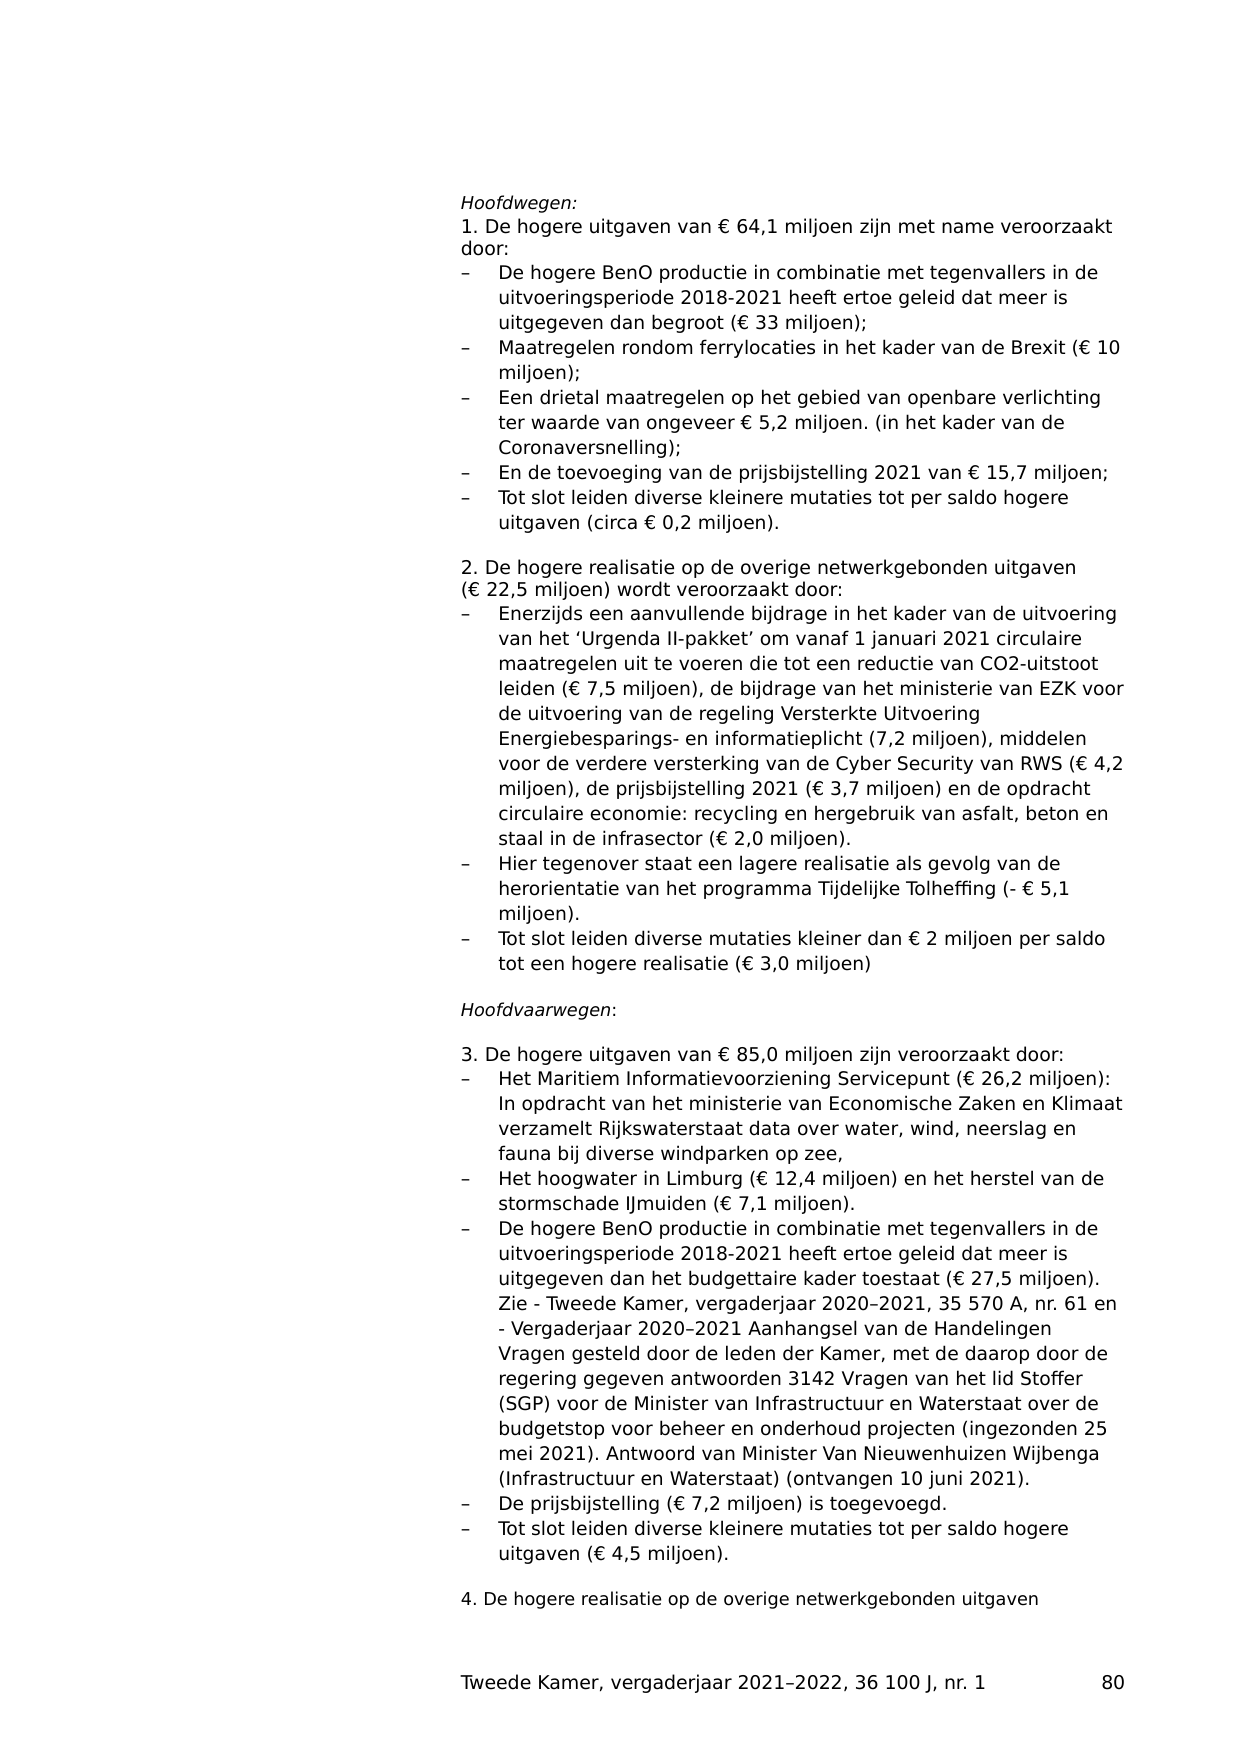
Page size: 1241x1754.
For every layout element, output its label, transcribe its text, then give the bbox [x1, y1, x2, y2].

list Maatregelen rondom ferrylocaties in het kader van de Brexit (€ 10 miljoen); [461, 335, 1125, 385]
list Hier tegenover staat een lagere realisatie als gevolg van de herorientatie van het programma Tijdelijke Tolheffing (- € 5,1 miljoen). [461, 851, 1125, 926]
text 1. De hogere uitgaven van € 64,1 miljoen zijn met name veroorzaakt door: [461, 216, 1125, 260]
list En de toevoeging van de prijsbijstelling 2021 van € 15,7 miljoen; [461, 460, 1125, 485]
list Het Maritiem Informatievoorziening Servicepunt (€ 26,2 miljoen): In opdracht van het ministerie van Economische Zaken en Klimaat verzamelt Rijkswaterstaat data over water, wind, neerslag en fauna bij diverse windparken op zee, [461, 1065, 1125, 1165]
text 3. De hogere uitgaven van € 85,0 miljoen zijn veroorzaakt door: [461, 1043, 1125, 1065]
list De hogere BenO productie in combinatie met tegenvallers in de uitvoeringsperiode 2018-2021 heeft ertoe geleid dat meer is uitgegeven dan het budgettaire kader toestaat (€ 27,5 miljoen). Zie - Tweede Kamer, vergaderjaar 2020–2021, 35 570 A, nr. 61 en - Vergaderjaar 2020–2021 Aanhangsel van de Handelingen Vragen gesteld door de leden der Kamer, met de daarop door de regering gegeven antwoorden 3142 Vragen van het lid Stoffer (SGP) voor de Minister van Infrastructuur en Waterstaat over de budgetstop voor beheer en onderhoud projecten (ingezonden 25 mei 2021). Antwoord van Minister Van Nieuwenhuizen Wijbenga (Infrastructuur en Waterstaat) (ontvangen 10 juni 2021). [461, 1215, 1125, 1490]
list Het hoogwater in Limburg (€ 12,4 miljoen) en het herstel van de stormschade IJmuiden (€ 7,1 miljoen). [461, 1165, 1125, 1215]
list Enerzijds een aanvullende bijdrage in het kader van de uitvoering van het ‘Urgenda II-pakket’ om vanaf 1 januari 2021 circulaire maatregelen uit te voeren die tot een reductie van CO2-uitstoot leiden (€ 7,5 miljoen), de bijdrage van het ministerie van EZK voor de uitvoering van de regeling Versterkte Uitvoering Energiebesparings- en informatieplicht (7,2 miljoen), middelen voor de verdere versterking van de Cyber Security van RWS (€ 4,2 miljoen), de prijsbijstelling 2021 (€ 3,7 miljoen) en de opdracht circulaire economie: recycling en hergebruik van asfalt, beton en staal in de infrasector (€ 2,0 miljoen). [461, 601, 1125, 851]
text 2. De hogere realisatie op de overige netwerkgebonden uitgaven (€ 22,5 miljoen) wordt veroorzaakt door: [461, 557, 1125, 601]
text Hoofdvaarwegen: [461, 998, 1125, 1021]
list Tot slot leiden diverse kleinere mutaties tot per saldo hogere uitgaven (circa € 0,2 miljoen). [461, 485, 1125, 535]
text Hoofdwegen: [461, 191, 1125, 214]
list Tot slot leiden diverse kleinere mutaties tot per saldo hogere uitgaven (€ 4,5 miljoen). [461, 1515, 1125, 1565]
list De hogere BenO productie in combinatie met tegenvallers in de uitvoeringsperiode 2018-2021 heeft ertoe geleid dat meer is uitgegeven dan begroot (€ 33 miljoen); [461, 260, 1125, 335]
list Tot slot leiden diverse mutaties kleiner dan € 2 miljoen per saldo tot een hogere realisatie (€ 3,0 miljoen) [461, 926, 1125, 976]
list De prijsbijstelling (€ 7,2 miljoen) is toegevoegd. [461, 1490, 1125, 1515]
text 4. De hogere realisatie op de overige netwerkgebonden uitgaven [461, 1587, 1125, 1610]
list Een drietal maatregelen op het gebied van openbare verlichting ter waarde van ongeveer € 5,2 miljoen. (in het kader van de Coronaversnelling); [461, 385, 1125, 460]
